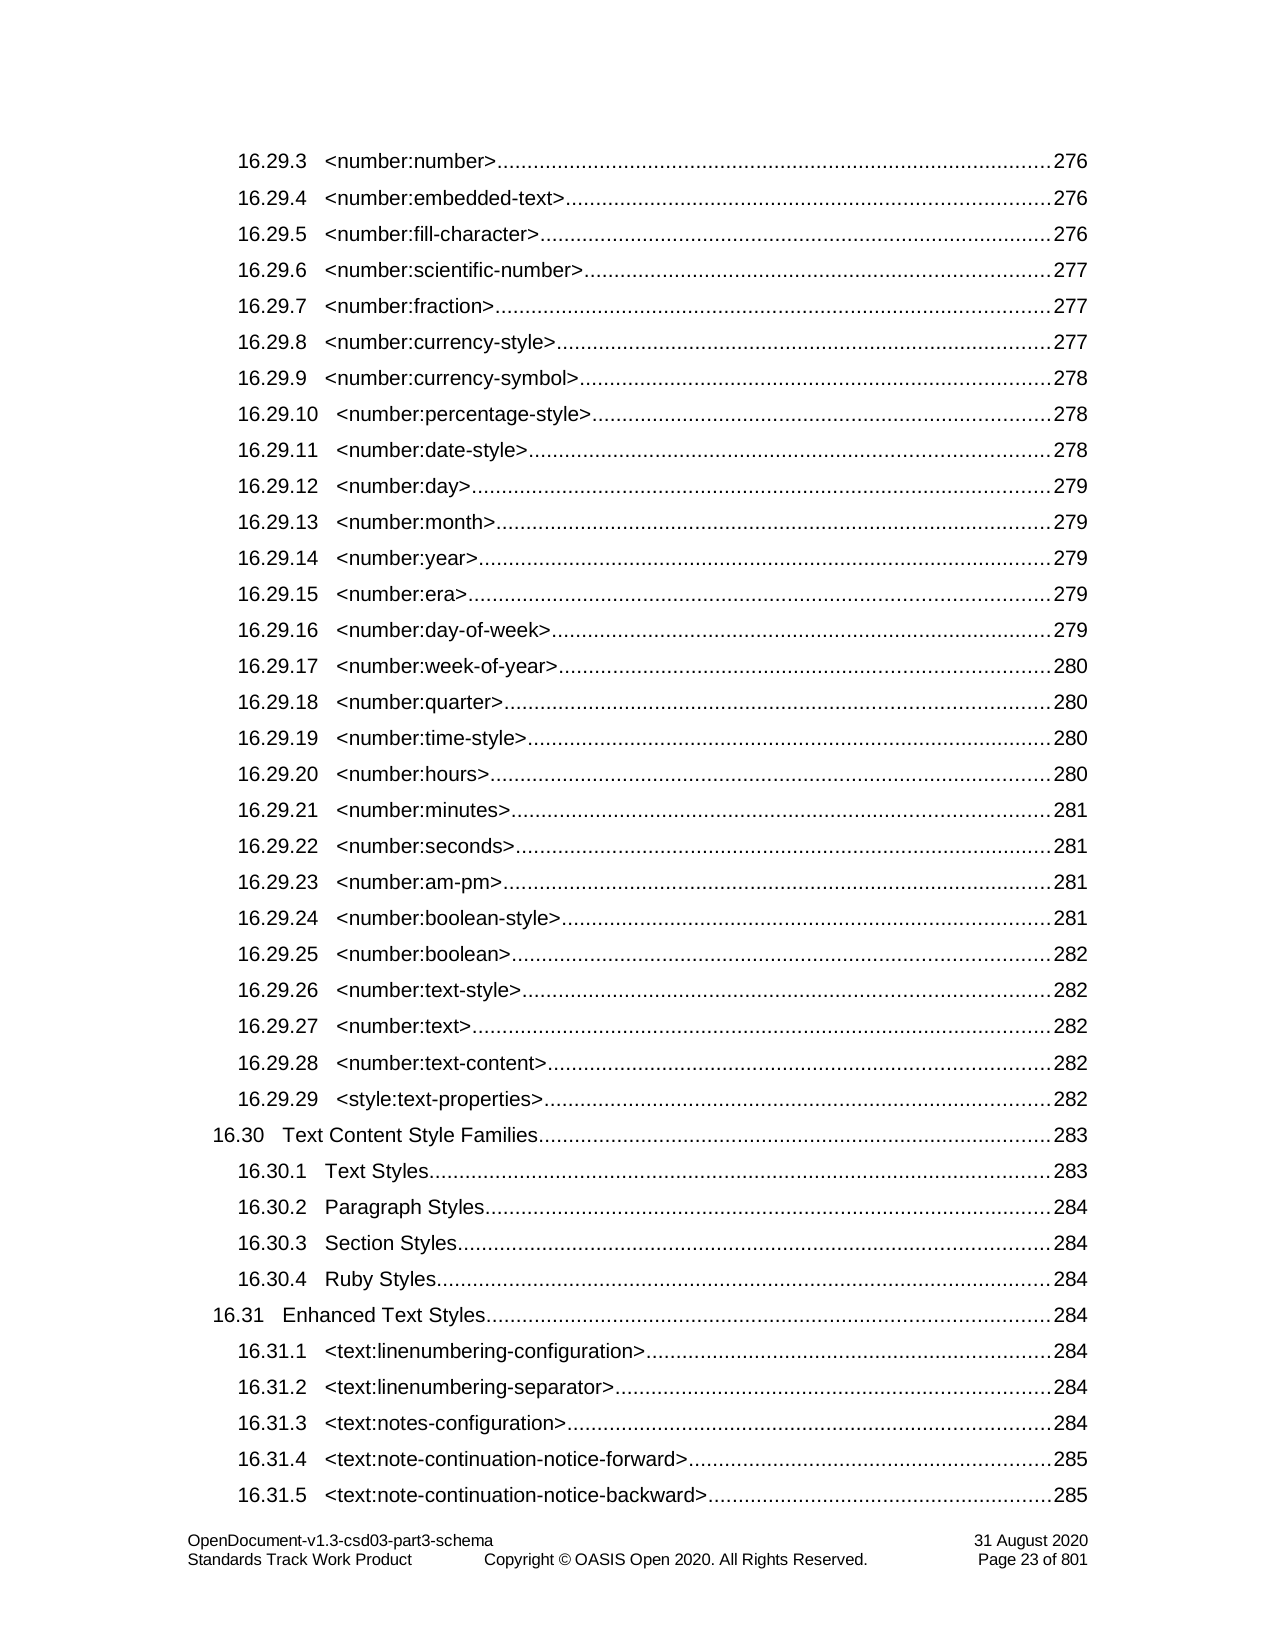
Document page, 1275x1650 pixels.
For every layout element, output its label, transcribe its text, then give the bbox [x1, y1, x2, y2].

text 16.29.21 <number:minutes> 281 [237, 799, 1088, 822]
text 16.29.16 <number:day-of-week> 279 [237, 618, 1088, 642]
text 16.29.14 <number:year> 279 [237, 546, 1088, 570]
text 16.29.7 <number:fraction> 277 [237, 294, 1088, 318]
text 16.30.3 Section Styles 284 [237, 1231, 1088, 1255]
text 16.31.2 <text:linenumbering-separator> 284 [237, 1375, 1088, 1399]
text 16.29.10 <number:percentage-style> 278 [237, 402, 1088, 426]
text 16.29.25 <number:boolean> 282 [237, 943, 1088, 966]
text 16.31.1 <text:linenumbering-configuration> 284 [237, 1339, 1088, 1363]
text 16.30.1 Text Styles 283 [237, 1159, 1088, 1183]
text 16.29.19 <number:time-style> 280 [237, 727, 1088, 750]
text 16.30.4 Ruby Styles 284 [237, 1267, 1088, 1291]
text 16.30.2 Paragraph Styles 284 [237, 1195, 1088, 1219]
text 16.29.27 <number:text> 282 [237, 1015, 1088, 1038]
text 16.31 Enhanced Text Styles 284 [212, 1303, 1088, 1327]
text 16.29.26 <number:text-style> 282 [237, 979, 1088, 1002]
text 16.29.24 <number:boolean-style> 281 [237, 907, 1088, 930]
text 16.29.11 <number:date-style> 278 [237, 438, 1088, 462]
text 16.31.5 <text:note-continuation-notice-backward> 285 [237, 1483, 1088, 1507]
text 16.29.6 <number:scientific-number> 277 [237, 258, 1088, 282]
text 16.29.3 <number:number> 276 [237, 150, 1088, 173]
text 16.31.4 <text:note-continuation-notice-forward> 285 [237, 1447, 1088, 1471]
text 16.29.12 <number:day> 279 [237, 474, 1088, 498]
text 16.30 Text Content Style Families 283 [212, 1123, 1088, 1147]
text 16.29.22 <number:seconds> 281 [237, 835, 1088, 858]
text 16.29.5 <number:fill-character> 276 [237, 222, 1088, 246]
text 16.29.9 <number:currency-symbol> 278 [237, 366, 1088, 390]
text 16.29.18 <number:quarter> 280 [237, 691, 1088, 714]
text 16.29.20 <number:hours> 280 [237, 763, 1088, 786]
text 16.29.28 <number:text-content> 282 [237, 1051, 1088, 1074]
text 16.29.13 <number:month> 279 [237, 510, 1088, 534]
text 16.29.17 <number:week-of-year> 280 [237, 654, 1088, 678]
text 16.29.4 <number:embedded-text> 276 [237, 186, 1088, 209]
text 16.29.29 <style:text-properties> 282 [237, 1087, 1088, 1111]
text 16.31.3 <text:notes-configuration> 284 [237, 1411, 1088, 1435]
text 16.29.15 <number:era> 279 [237, 582, 1088, 606]
text 16.29.23 <number:am-pm> 281 [237, 871, 1088, 894]
text 16.29.8 <number:currency-style> 277 [237, 330, 1088, 354]
